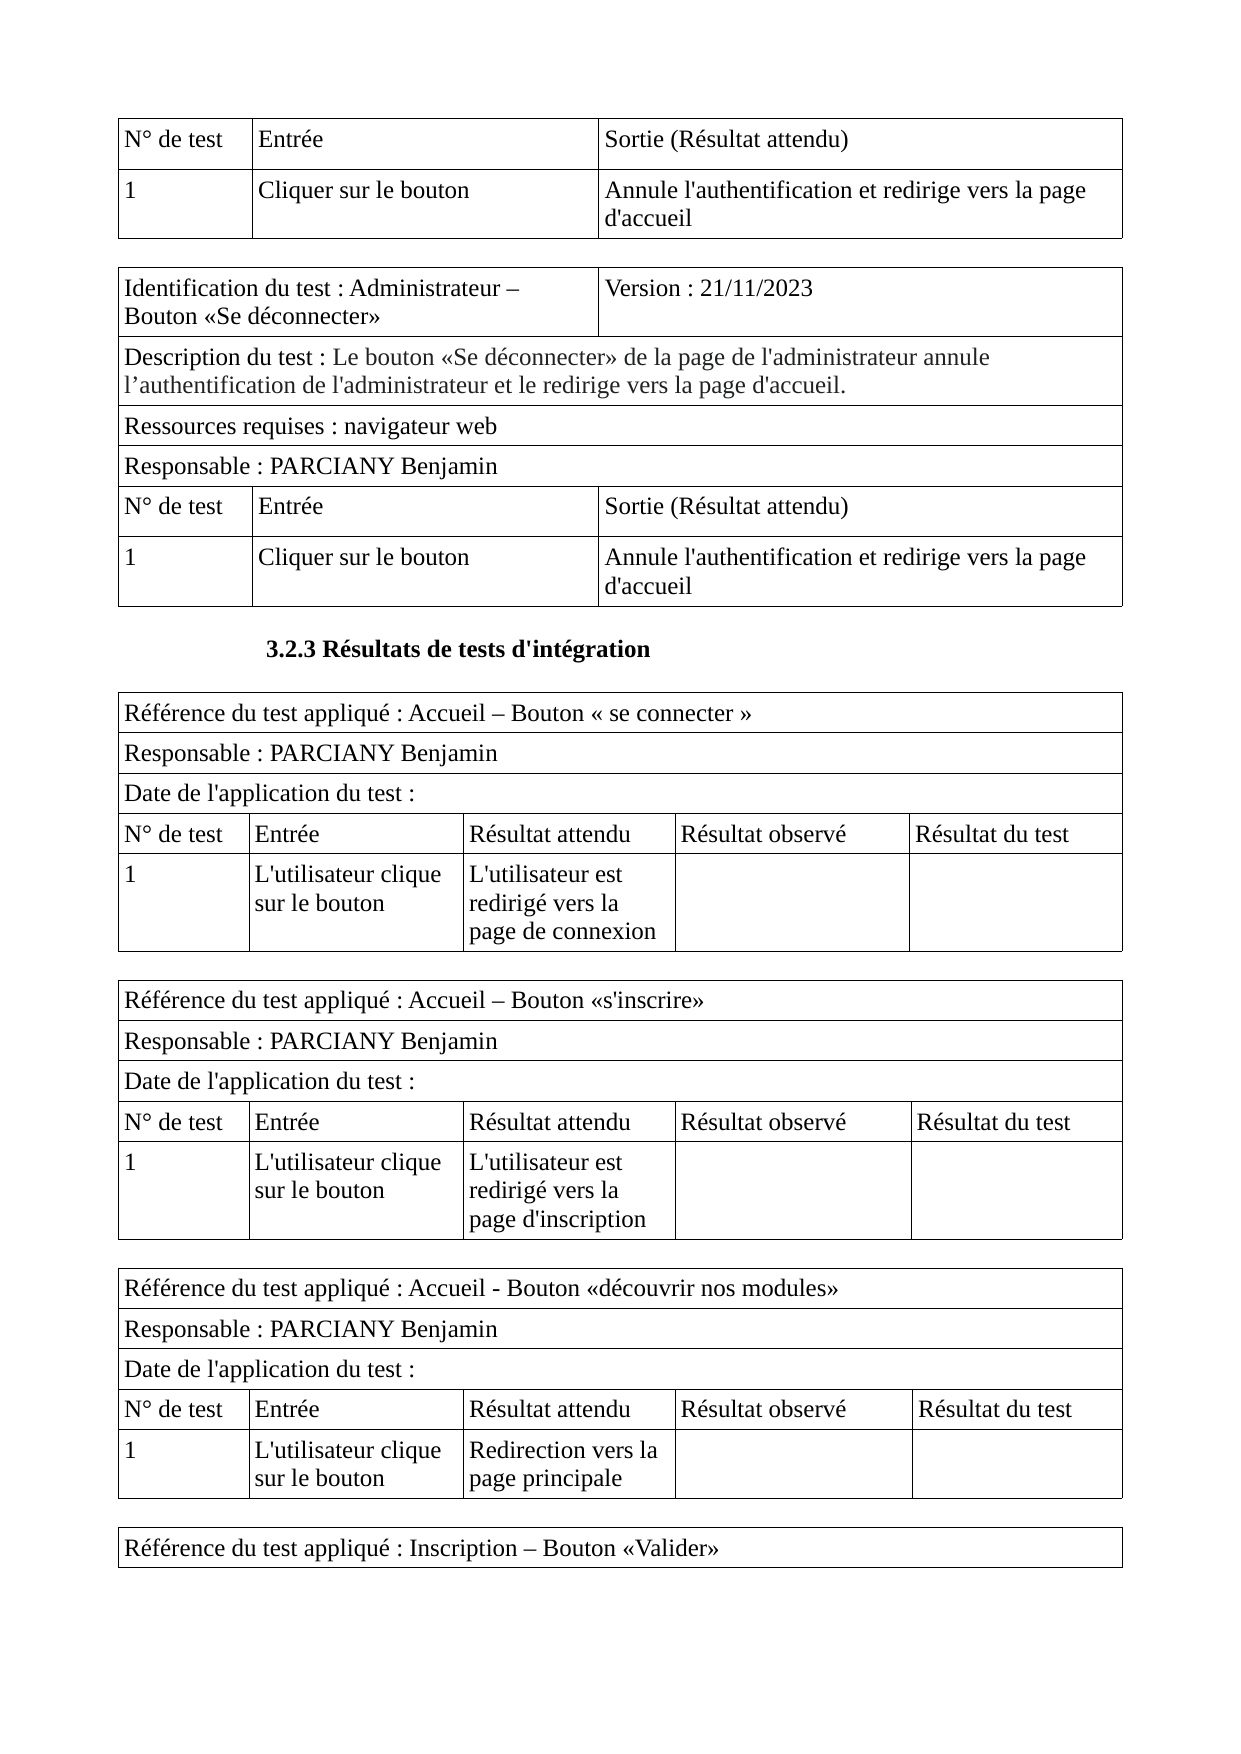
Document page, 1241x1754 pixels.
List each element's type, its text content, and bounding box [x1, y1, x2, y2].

table_cell L'utilisateur clique sur le bouton [250, 1142, 463, 1239]
table_cell 1 [119, 537, 252, 606]
table_cell N° de test [119, 1102, 249, 1141]
table_cell Entrée [250, 814, 463, 853]
table_cell Résultat du test [913, 1390, 1122, 1429]
table_cell Responsable : PARCIANY Benjamin [119, 1309, 1122, 1348]
table_cell Résultat du test [910, 814, 1122, 853]
table_cell L'utilisateur clique sur le bouton [250, 854, 463, 951]
table_cell [912, 1142, 1122, 1239]
table_cell [913, 1430, 1122, 1498]
table_cell Date de l'application du test : [119, 1061, 1122, 1101]
table_cell Annule l'authentification et redirige vers la page d'accueil [599, 537, 1122, 606]
table_cell Responsable : PARCIANY Benjamin [119, 446, 1122, 486]
table_cell Redirection vers la page principale [464, 1430, 675, 1498]
table_cell Résultat observé [676, 814, 909, 853]
table_cell L'utilisateur est redirigé vers la page de connexion [464, 854, 675, 951]
table_cell N° de test [119, 814, 249, 853]
table_cell N° de test [119, 487, 252, 536]
table_cell [676, 854, 909, 951]
table_cell Date de l'application du test : [119, 774, 1122, 813]
table_cell Résultat du test [912, 1102, 1122, 1141]
table_cell Résultat attendu [464, 814, 675, 853]
table_header Référence du test appliqué : Inscription – Bouton «Valider» [119, 1528, 1122, 1567]
table_header Référence du test appliqué : Accueil – Bouton « se connecter » [119, 693, 1122, 732]
table_cell L'utilisateur clique sur le bouton [250, 1430, 463, 1498]
table_cell Entrée [250, 1390, 463, 1429]
table_cell Description du test : Le bouton «Se déconnecter» de la page de l'administrateur annule l’authentification de l'administrateur et le redirige vers la page d'accueil. [119, 337, 1122, 405]
table_cell Annule l'authentification et redirige vers la page d'accueil [599, 170, 1122, 238]
table_cell Cliquer sur le bouton [253, 537, 598, 606]
table_cell Sortie (Résultat attendu) [599, 487, 1122, 536]
table_cell Responsable : PARCIANY Benjamin [119, 1021, 1122, 1060]
table_cell Cliquer sur le bouton [253, 170, 598, 238]
table_cell Résultat attendu [464, 1102, 675, 1141]
table_header Référence du test appliqué : Accueil – Bouton «s'inscrire» [119, 981, 1122, 1020]
table_cell 1 [119, 1142, 249, 1239]
table_cell Sortie (Résultat attendu) [599, 119, 1122, 169]
table_cell N° de test [119, 1390, 249, 1429]
table_cell N° de test [119, 119, 252, 169]
table_cell L'utilisateur est redirigé vers la page d'inscription [464, 1142, 675, 1239]
table_cell Entrée [253, 119, 598, 169]
table_header Référence du test appliqué : Accueil - Bouton «découvrir nos modules» [119, 1269, 1122, 1308]
table_cell Ressources requises : navigateur web [119, 406, 1122, 445]
table_header Identification du test : Administrateur – Bouton «Se déconnecter» [119, 268, 598, 336]
table_cell [910, 854, 1122, 951]
table_header Version : 21/11/2023 [599, 268, 1122, 336]
table_cell [676, 1430, 912, 1498]
table_cell 1 [119, 1430, 249, 1498]
table_cell Résultat attendu [464, 1390, 675, 1429]
table_cell Résultat observé [676, 1102, 911, 1141]
table_cell Date de l'application du test : [119, 1349, 1122, 1389]
table_cell [676, 1142, 911, 1239]
table_cell 1 [119, 854, 249, 951]
table_cell 1 [119, 170, 252, 238]
table_cell Entrée [250, 1102, 463, 1141]
text 3.2.3 Résultats de tests d'intégration [118, 634, 1122, 663]
table_cell Entrée [253, 487, 598, 536]
table_cell Résultat observé [676, 1390, 912, 1429]
table_cell Responsable : PARCIANY Benjamin [119, 733, 1122, 772]
